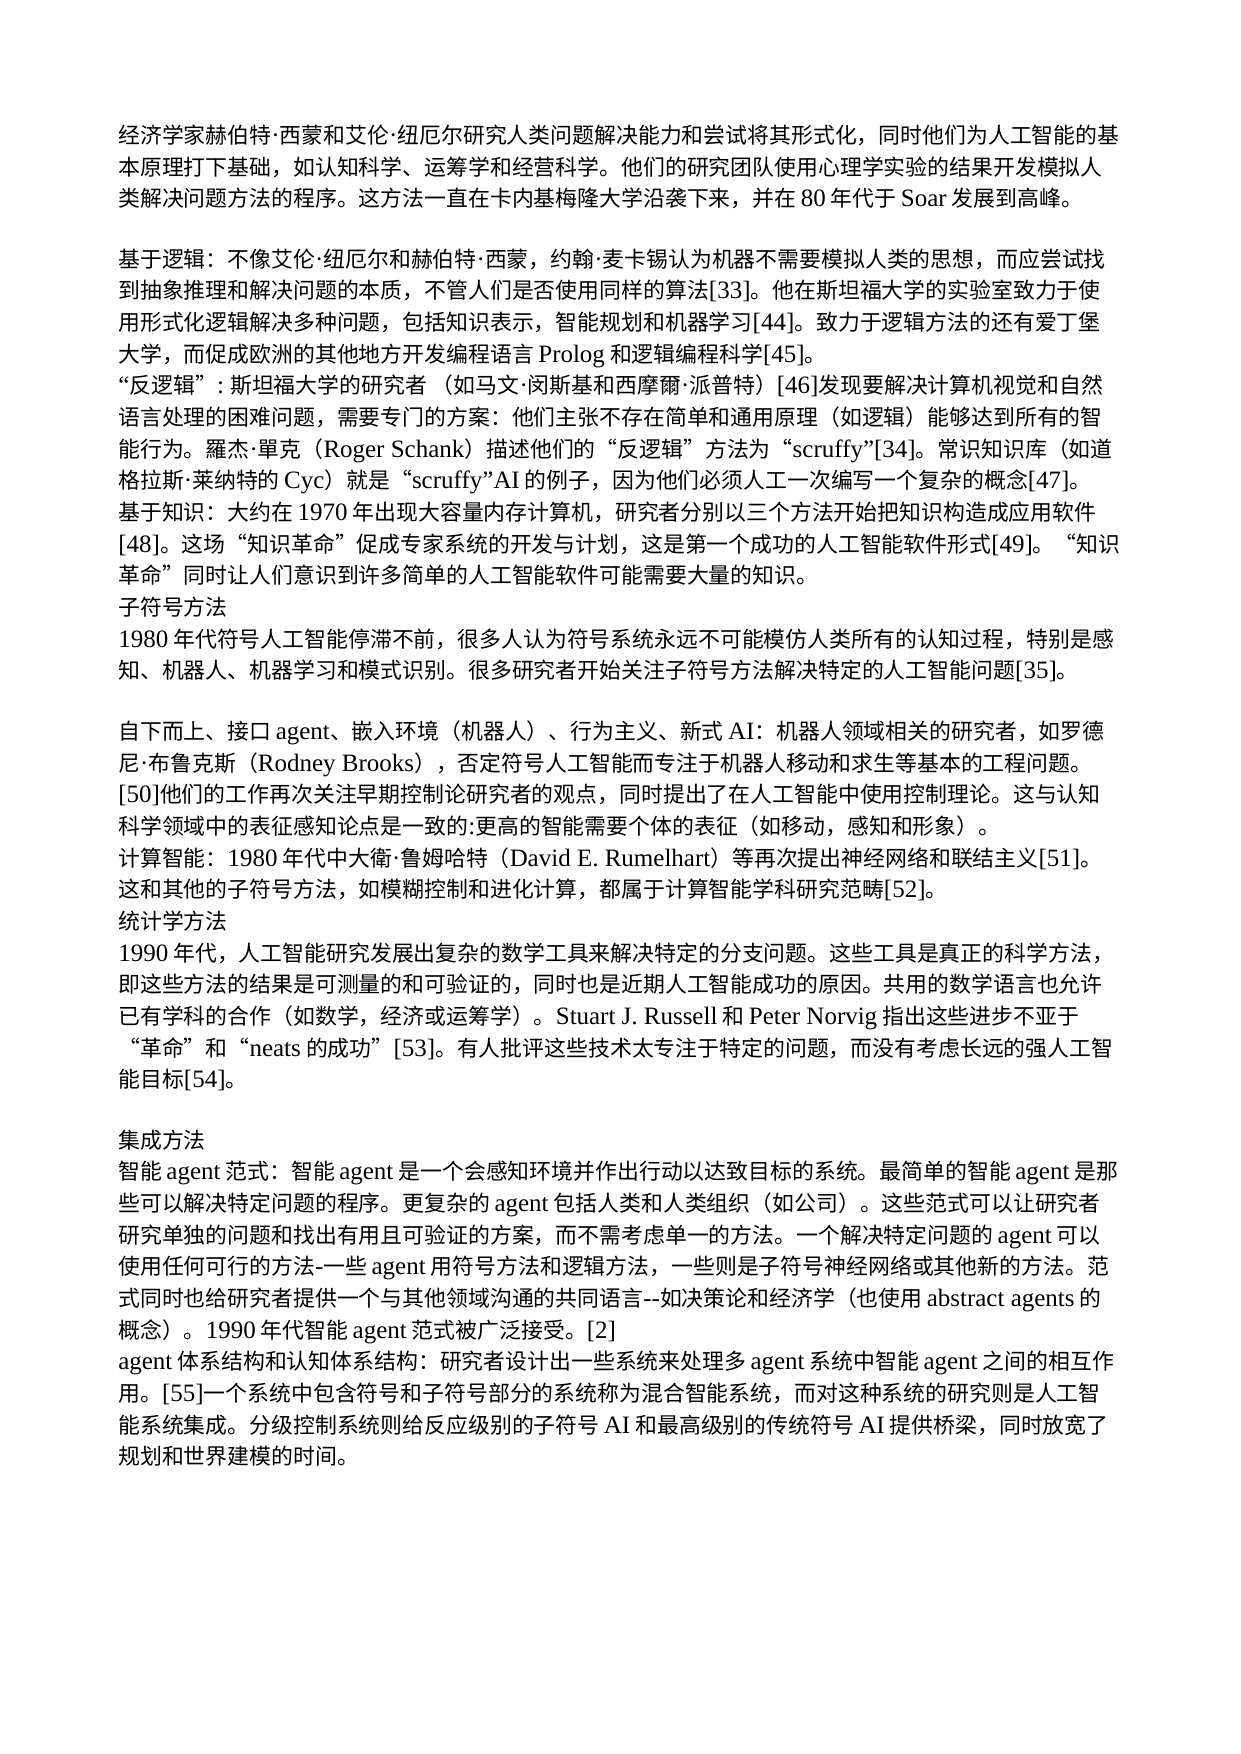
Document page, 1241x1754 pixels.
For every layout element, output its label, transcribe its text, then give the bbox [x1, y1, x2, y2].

text 统计学方法 [118, 904, 1122, 936]
text 集成方法 [118, 1123, 1122, 1154]
text 基于知识：大约在1970年出现大容量内存计算机，研究者分别以三个方法开始把知识构造成应用软件[48]。这场“知识革命”促成专家系统的开发与计划，这是第一个成功的人工智能软件形式[49]。“知识革命”同时让人们意识到许多简单的人工智能软件可能需要大量的知识。 [118, 495, 1122, 590]
text agent体系结构和认知体系结构：研究者设计出一些系统来处理多agent系统中智能agent之间的相互作用。[55]一个系统中包含符号和子符号部分的系统称为混合智能系统，而对这种系统的研究则是人工智能系统集成。分级控制系统则给反应级别的子符号AI和最高级别的传统符号AI提供桥梁，同时放宽了规划和世界建模的时间。 [118, 1344, 1122, 1471]
text 1990年代，人工智能研究发展出复杂的数学工具来解决特定的分支问题。这些工具是真正的科学方法，即这些方法的结果是可测量的和可验证的，同时也是近期人工智能成功的原因。共用的数学语言也允许已有学科的合作（如数学，经济或运筹学）。Stuart J. Russell和Peter Norvig指出这些进步不亚于“革命”和“neats的成功”[53]。有人批评这些技术太专注于特定的问题，而没有考虑长远的强人工智能目标[54]。 [118, 936, 1122, 1094]
text 自下而上、接口agent、嵌入环境（机器人）、行为主义、新式AI：机器人领域相关的研究者，如罗德尼·布鲁克斯（Rodney Brooks），否定符号人工智能而专注于机器人移动和求生等基本的工程问题。[50]他们的工作再次关注早期控制论研究者的观点，同时提出了在人工智能中使用控制理论。这与认知科学领域中的表征感知论点是一致的:更高的智能需要个体的表征（如移动，感知和形象）。 [118, 714, 1122, 841]
text “反逻辑”: 斯坦福大学的研究者 （如马文·闵斯基和西摩爾·派普特）[46]发现要解决计算机视觉和自然语言处理的困难问题，需要专门的方案：他们主张不存在简单和通用原理（如逻辑）能够达到所有的智能行为。羅杰·單克（Roger Schank）描述他们的“反逻辑”方法为“scruffy”[34]。常识知识库（如道格拉斯·莱纳特的Cyc）就是“scruffy”AI的例子，因为他们必须人工一次编写一个复杂的概念[47]。 [118, 368, 1122, 495]
text 计算智能：1980年代中大衛·鲁姆哈特（David E. Rumelhart）等再次提出神经网络和联结主义[51]。这和其他的子符号方法，如模糊控制和进化计算，都属于计算智能学科研究范畴[52]。 [118, 841, 1122, 904]
text 智能agent范式：智能agent是一个会感知环境并作出行动以达致目标的系统。最简单的智能agent是那些可以解决特定问题的程序。更复杂的agent包括人类和人类组织（如公司）。这些范式可以让研究者研究单独的问题和找出有用且可验证的方案，而不需考虑单一的方法。一个解决特定问题的agent可以使用任何可行的方法-一些agent用符号方法和逻辑方法，一些则是子符号神经网络或其他新的方法。范式同时也给研究者提供一个与其他领域沟通的共同语言--如决策论和经济学（也使用abstract agents的概念）。1990年代智能agent范式被广泛接受。[2] [118, 1154, 1122, 1344]
text 1980年代符号人工智能停滞不前，很多人认为符号系统永远不可能模仿人类所有的认知过程，特别是感知、机器人、机器学习和模式识别。很多研究者开始关注子符号方法解决特定的人工智能问题[35]。 [118, 622, 1122, 685]
text 子符号方法 [118, 590, 1122, 622]
text 经济学家赫伯特·西蒙和艾伦·纽厄尔研究人类问题解决能力和尝试将其形式化，同时他们为人工智能的基本原理打下基础，如认知科学、运筹学和经营科学。他们的研究团队使用心理学实验的结果开发模拟人类解决问题方法的程序。这方法一直在卡内基梅隆大学沿袭下来，并在80年代于Soar发展到高峰。 [118, 118, 1122, 213]
text 基于逻辑：不像艾伦·纽厄尔和赫伯特·西蒙，约翰·麦卡锡认为机器不需要模拟人类的思想，而应尝试找到抽象推理和解决问题的本质，不管人们是否使用同样的算法[33]。他在斯坦福大学的实验室致力于使用形式化逻辑解决多种问题，包括知识表示，智能规划和机器学习[44]。致力于逻辑方法的还有爱丁堡大学，而促成欧洲的其他地方开发编程语言Prolog和逻辑编程科学[45]。 [118, 242, 1122, 368]
